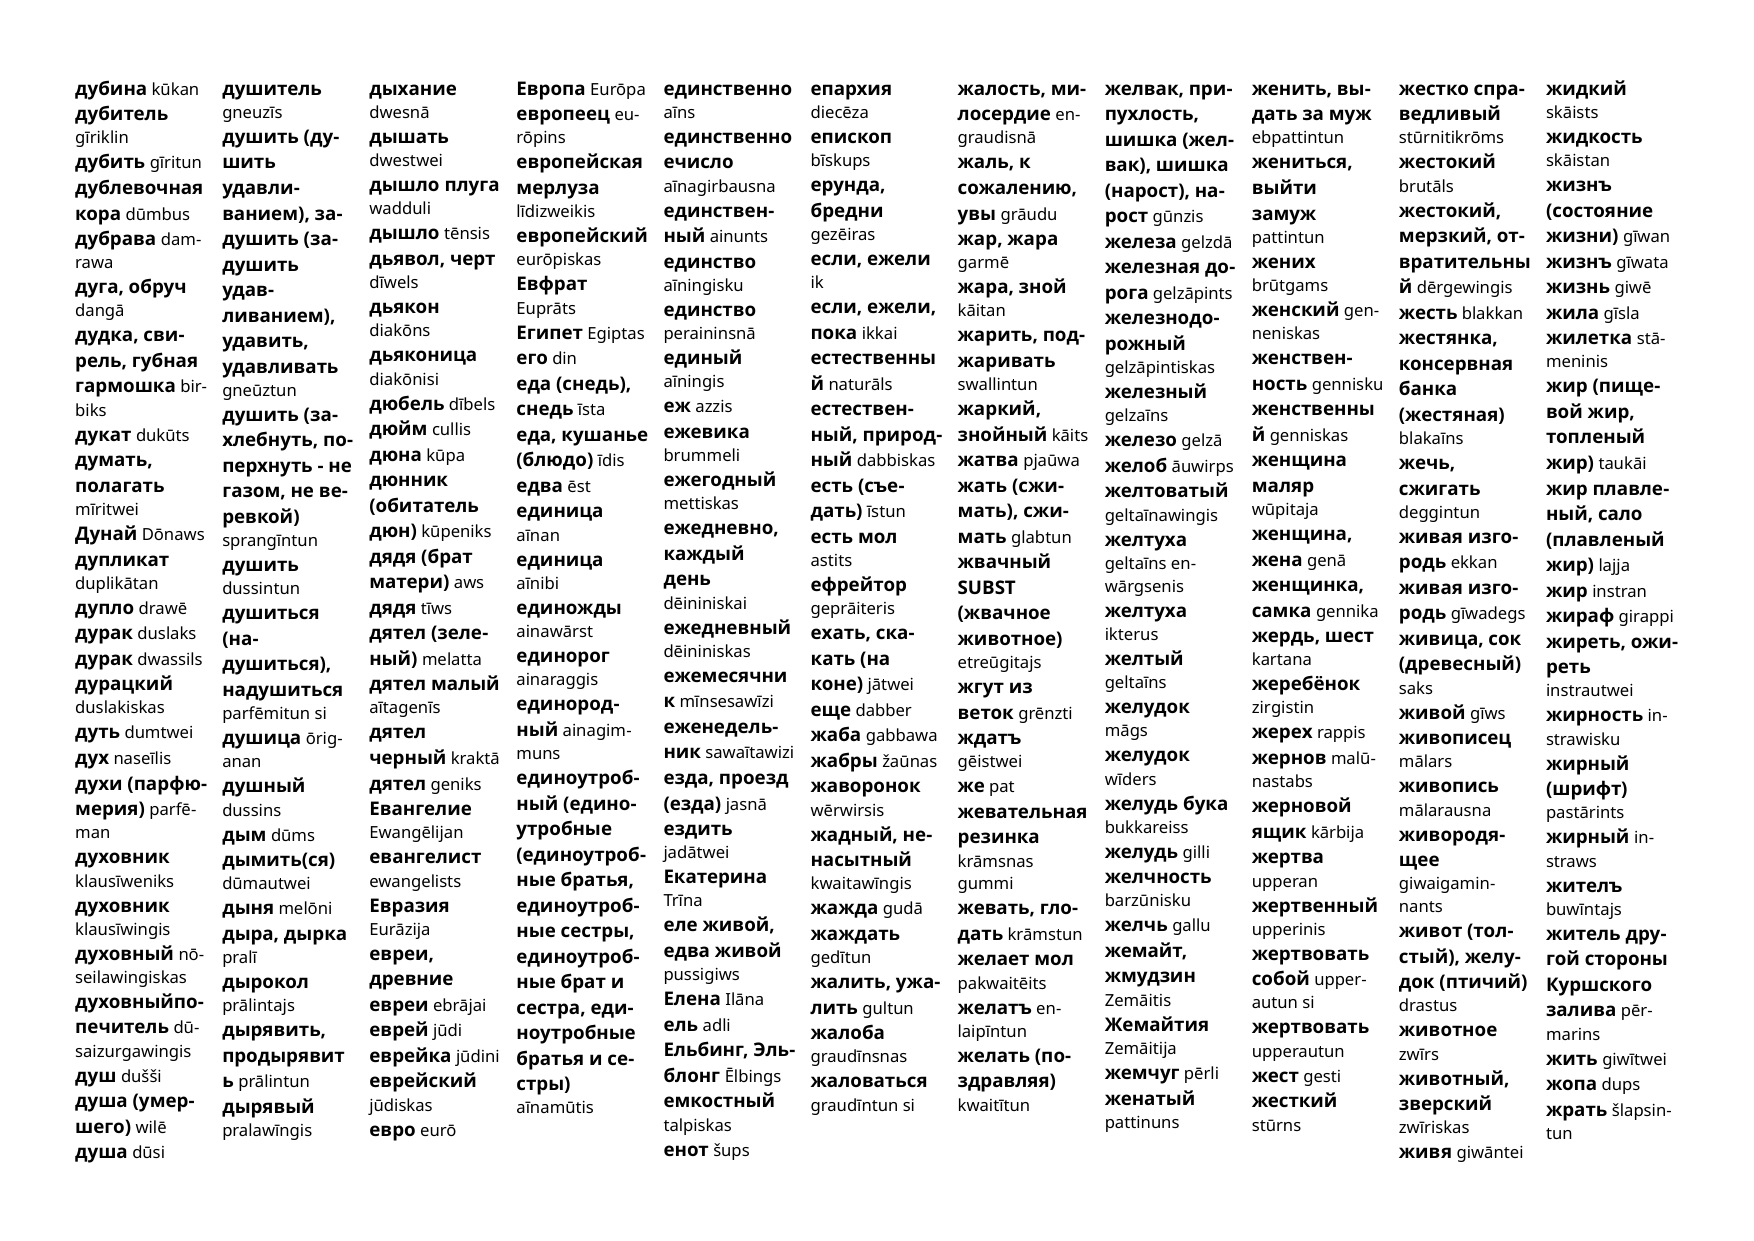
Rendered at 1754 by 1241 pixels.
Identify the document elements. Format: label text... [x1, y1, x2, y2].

text дюйм cullis [369, 415, 501, 441]
text духовныйпо­печитель dū­saizurgawingis [75, 988, 207, 1062]
text желтый geltaīns [1104, 645, 1237, 693]
text жила gīsla [1546, 299, 1678, 324]
text жертва upperan [1252, 844, 1384, 892]
text еврей jūdi [369, 1017, 501, 1042]
text еженедель­ник sawaītawizi [663, 713, 795, 764]
text еда (снедь), снедь īsta [516, 370, 648, 421]
text женить, вы­дать за муж ebpattintun [1252, 75, 1384, 149]
text желудок wīders [1104, 742, 1237, 790]
text ежедневный dēininiskas [663, 614, 795, 662]
text жертвенный upperinis [1252, 892, 1384, 940]
text железа gelzdā [1104, 228, 1237, 254]
text ерунда, бред­ни gezēiras [810, 171, 942, 245]
text женатый pattin­uns [1104, 1085, 1237, 1133]
text жир instran [1546, 577, 1678, 602]
text жаворонок wērwirsis [810, 773, 942, 821]
text жестко спра­ведливый stūr­nitikrōms [1399, 75, 1531, 149]
text жерновой ящик kārbija [1252, 793, 1384, 844]
text жир (пище­вой жир, топ­леный жир) taukāi [1546, 373, 1678, 475]
text еда, кушанье (блюдо) īdis [516, 421, 648, 472]
text дуть dumtwei [75, 719, 207, 744]
text жаркий, знойный kāits [957, 396, 1089, 447]
text женщина ма­ляр wūpitaja [1252, 447, 1384, 520]
text жаловаться graudīntun si [810, 1068, 942, 1116]
text дупликат dup­likātan [75, 546, 207, 594]
text жестокий brutāls [1399, 149, 1531, 197]
text женский gen­neniskas [1252, 296, 1384, 344]
text дубить gīritun [75, 149, 207, 174]
text дыра, дырка pralī [222, 920, 354, 968]
text дырявить, продырявить prālintun [222, 1017, 354, 1093]
text ежевика brum­meli [663, 418, 795, 466]
text ежегодный mettiskas [663, 466, 795, 515]
text единица aīnan [516, 498, 648, 546]
text живописец mālars [1399, 724, 1531, 773]
text жажда gudā [810, 895, 942, 920]
text жиреть, ожи­реть instrautwei [1546, 628, 1678, 702]
text желтуха ikterus [1104, 597, 1237, 645]
text душиться (на­душиться), надушиться parfēmitun si [222, 600, 354, 724]
text жирный (шрифт) pastārints [1546, 750, 1678, 824]
text езда, проезд (езда) jasnā [663, 764, 795, 815]
text дышать dwest­wei [369, 123, 501, 171]
text жалоба graudīnsnas [810, 1019, 942, 1068]
text единоутроб­ный (едино­утробные (единоутроб­ные братья, единоутроб­ные сестры, единоутроб­ные брат и сестра, еди­ноутробные братья и се­стры) aīnamūtis [516, 764, 648, 1119]
text душица ōrig­anan [222, 724, 354, 773]
text единство peraininsnā [663, 296, 795, 344]
text желать (по­здравляя) kwaitītun [957, 1042, 1089, 1116]
text живица, сок (древесный) saks [1399, 625, 1531, 699]
text естествен­ный, природ­ный dabbiskas [810, 396, 942, 472]
text дурацкий dus­lakiskas [75, 671, 207, 719]
text животный, зверский zwīriskas [1399, 1065, 1531, 1139]
text едва ēst [516, 472, 648, 498]
text жгут из веток grēnzti [957, 673, 1089, 724]
text жених brūtgams [1252, 248, 1384, 296]
text дупло drawē [75, 594, 207, 619]
text есть (съе­дать) īstun [810, 472, 942, 523]
text Елена Ilāna [663, 986, 795, 1011]
text дятел geniks [369, 770, 501, 795]
text жевать, гло­дать krāmstun [957, 895, 1089, 946]
text жердь, шест kartana [1252, 622, 1384, 671]
text душитель gneuzīs [222, 75, 354, 123]
text железный gelzaīns [1104, 378, 1237, 427]
text если, ежели, пока ikkai [810, 293, 942, 344]
text жаждать gedī­tun [810, 920, 942, 968]
text еж azzis [663, 393, 795, 418]
text евангелист ewangelists [369, 844, 501, 892]
text европейская мерлуза līdizweikis [516, 149, 648, 222]
text единство aīningisku [663, 248, 795, 296]
text духовник klausīweniks [75, 844, 207, 892]
text дюнник (оби­татель дюн) kūpeniks [369, 466, 501, 543]
text дымить(ся) dūmautwei [222, 846, 354, 895]
text жителъ buwīn­tajs [1546, 872, 1678, 920]
text жадный, нe­насытный kwaitawīngis [810, 821, 942, 895]
text дьявол, черт dīwels [369, 245, 501, 293]
text живой gīws [1399, 699, 1531, 724]
text дюбель dībels [369, 390, 501, 415]
text жарить, под­жаривать swallintun [957, 322, 1089, 396]
text единственное­число aīnagir­bausna [663, 123, 795, 197]
text животное zwīrs [1399, 1017, 1531, 1065]
text душный dussins [222, 773, 354, 821]
text жирность in­strawisku [1546, 702, 1678, 750]
text жемчуг pērli [1104, 1059, 1237, 1085]
text жать (сжи­мать), сжи­мать glabtun [957, 472, 1089, 549]
text единорог ainaraggis [516, 642, 648, 691]
text желудок māgs [1104, 693, 1237, 742]
text жилетка stā­meninis [1546, 324, 1678, 373]
text желчность barzūnisku [1104, 863, 1237, 912]
text желает мол pakwaitēits [957, 946, 1089, 994]
text жаба gabbawa [810, 722, 942, 747]
text единственно aīns [663, 75, 795, 123]
text желтуха geltaīns en­wārgsenis [1104, 526, 1237, 597]
text дыня melōni [222, 895, 354, 920]
text дышло tēnsis [369, 220, 501, 245]
text епископ bīskups [810, 123, 942, 171]
text духовный nō­seilawingiskas [75, 940, 207, 988]
text жара, зной kāitan [957, 273, 1089, 322]
text душить dussin­tun [222, 551, 354, 600]
text дятел (зеле­ный) melatta [369, 619, 501, 671]
text жесткий stūrns [1252, 1088, 1384, 1136]
text дубина kūkan [75, 75, 207, 101]
text еврейка jūdini [369, 1042, 501, 1068]
text жвачный SUBST (жвачное жи­вотное) etreūgi­tajs [957, 549, 1089, 673]
text жар, жара garmē [957, 225, 1089, 273]
text дырокол prālintajs [222, 968, 354, 1017]
text жевательная резинка krām­snas gummi [957, 798, 1089, 895]
text жидкий skāists [1546, 75, 1678, 123]
text еле живой, едва живой pussigiws [663, 912, 795, 986]
text ель adli [663, 1011, 795, 1037]
text дьякон diakōns [369, 293, 501, 342]
text дятел малый aītagenīs [369, 671, 501, 719]
text если, ежели ik [810, 245, 942, 293]
text жеребёнок zir­gistin [1252, 671, 1384, 719]
text дятел черный kraktā [369, 719, 501, 770]
text женщинка, самка gennika [1252, 571, 1384, 622]
text жалить, ужа­лить gultun [810, 968, 942, 1019]
text дыхание dwesnā [369, 75, 501, 123]
text железная до­рога gelzāpints [1104, 254, 1237, 305]
text жертвовать upperautun [1252, 1014, 1384, 1062]
text желатъ en­laipīntun [957, 994, 1089, 1042]
text единица aīnibi [516, 546, 648, 594]
text живородя­щее giwaigamin­nants [1399, 821, 1531, 917]
text дышло плуга wadduli [369, 171, 501, 220]
text живот (тол­стый), желу­док (птичий) drastus [1399, 917, 1531, 1017]
text жесть blakkan [1399, 299, 1531, 324]
text жабры žaūnas [810, 747, 942, 773]
text дуга, обруч dangā [75, 273, 207, 322]
text дукат dukūts [75, 421, 207, 447]
text евро eurō [369, 1116, 501, 1141]
text желчь gallu [1104, 912, 1237, 937]
text жир плавле­ный, сало (плавленый жир) lajja [1546, 475, 1678, 577]
text желтоватый geltaīnawingis [1104, 478, 1237, 526]
text душа (умер­шего) wilē [75, 1088, 207, 1139]
text жертвовать собой upper­autun si [1252, 940, 1384, 1014]
text Евангелие Ewangēlijan [369, 795, 501, 844]
text есть мол astits [810, 523, 942, 571]
text душить (ду­шить удавли­ванием), за­душить (за­душить удав­ливанием), удавить, удавливать gneūztun [222, 123, 354, 401]
text Екатерина Trīna [663, 863, 795, 912]
text же pat [957, 773, 1089, 798]
text ждатъ gēistwei [957, 724, 1089, 773]
text емкостный talpiskas [663, 1088, 795, 1136]
text единый aīningis [663, 344, 795, 393]
text ежемесячник mīnsesawīzi [663, 662, 795, 713]
text жемайт, жмудзин Zemāitis [1104, 937, 1237, 1011]
text душить (за­хлебнуть, по­перхнуть - не газом, не ве­ревкой) sprangīntun [222, 401, 354, 551]
text жестянка, консервная банка (жестя­ная) blakaīns [1399, 324, 1531, 449]
text епархия diecēza [810, 75, 942, 123]
text думать, пола­гать mīritwei [75, 447, 207, 520]
text Жемайтия Zemāitija [1104, 1011, 1237, 1059]
text духовник klausīwingis [75, 892, 207, 940]
text жрать šlapsin­tun [1546, 1096, 1678, 1144]
text дубитель gīrik­lin [75, 101, 207, 149]
text дурак dwassils [75, 645, 207, 671]
text дублевочная кора dūmbus [75, 174, 207, 225]
text его din [516, 344, 648, 370]
text жидкость skāistan [1546, 123, 1678, 171]
text еще dabber [810, 696, 942, 722]
text Евразия Eurāz­ija [369, 892, 501, 940]
text женственный genniskas [1252, 396, 1384, 447]
text дурак duslaks [75, 619, 207, 645]
text жираф girappi [1546, 602, 1678, 628]
text живая изго­родь gīwadegs [1399, 574, 1531, 625]
text душ dušši [75, 1062, 207, 1088]
text жернов malū­nastabs [1252, 744, 1384, 793]
text енот šups [663, 1136, 795, 1161]
text Египет Egiptas [516, 319, 648, 344]
text жатва pjaūwa [957, 447, 1089, 472]
text дым dūms [222, 821, 354, 846]
text дубрава dam­rawa [75, 225, 207, 273]
text дьяконица di­akōnisi [369, 342, 501, 390]
text железо gelzā [1104, 427, 1237, 452]
text единожды ainawārst [516, 594, 648, 642]
text живопись mālarausna [1399, 773, 1531, 821]
text Евфрат Euprāts [516, 271, 648, 319]
text единород­ный ainagim­muns [516, 691, 648, 764]
text жениться, выйти замуж pattintun [1252, 149, 1384, 248]
text жестокий, мерзкий, от­вратительный dērgewingis [1399, 197, 1531, 299]
text Европа Eurōpa [516, 75, 648, 101]
text жалость, ми­лосердие en­graudisnā [957, 75, 1089, 149]
text ефрейтор geprāiteris [810, 571, 942, 619]
text еврейский jūdiskas [369, 1068, 501, 1116]
text жопа dups [1546, 1071, 1678, 1096]
text дудка, сви­рель, губная гармошка bir­biks [75, 322, 207, 421]
text железнодо­рожный gelzāpintiskas [1104, 305, 1237, 378]
text ежедневно, каждый день dēininiskai [663, 515, 795, 614]
text Дунай Dōnaws [75, 520, 207, 546]
text дух naseīlis [75, 744, 207, 770]
text евреи, древние евреи ebrājai [369, 940, 501, 1017]
text ездить jadātwei [663, 815, 795, 863]
text ехать, ска­кать (на коне) jātwei [810, 619, 942, 696]
text живя giwāntei [1399, 1139, 1531, 1164]
text душа dūsi [75, 1139, 207, 1164]
text дырявый pralawīngis [222, 1093, 354, 1141]
text женщина, жена genā [1252, 520, 1384, 571]
text дюна kūpa [369, 441, 501, 466]
text желудь бука bukkareiss [1104, 790, 1237, 838]
text естественный naturāls [810, 344, 942, 396]
text живая изго­родь ekkan [1399, 523, 1531, 574]
text жечь, сжигать deggintun [1399, 449, 1531, 523]
text европеец eu­rōpins [516, 101, 648, 149]
text жирный in­straws [1546, 824, 1678, 872]
text дядя tīws [369, 594, 501, 619]
text жест gesti [1252, 1062, 1384, 1088]
text желвак, при­пухлость, шишка (жел­вак), шишка (нарост), на­рост gūnzis [1104, 75, 1237, 228]
text желоб āuwirps [1104, 452, 1237, 478]
text духи (парфю­мерия) parfē­man [75, 770, 207, 844]
text жить giwītwei [1546, 1045, 1678, 1071]
text жерех rappis [1252, 719, 1384, 744]
text жизнъ gīwata [1546, 248, 1678, 273]
text житель дру­гой стороны Куршского залива pēr­marins [1546, 920, 1678, 1045]
text единствен­ный ainunts [663, 197, 795, 248]
text женствен­ность gennisku [1252, 344, 1384, 396]
text жаль, к сожа­лению, увы grāudu [957, 149, 1089, 225]
text жизнъ (состоя­ние жизни) gīwan [1546, 171, 1678, 248]
text европейский eurōpiskas [516, 222, 648, 271]
text дядя (брат матери) aws [369, 543, 501, 594]
text желудь gilli [1104, 838, 1237, 863]
text жизнь giwē [1546, 273, 1678, 299]
text Ельбинг, Эль­блонг Ēlbings [663, 1037, 795, 1088]
